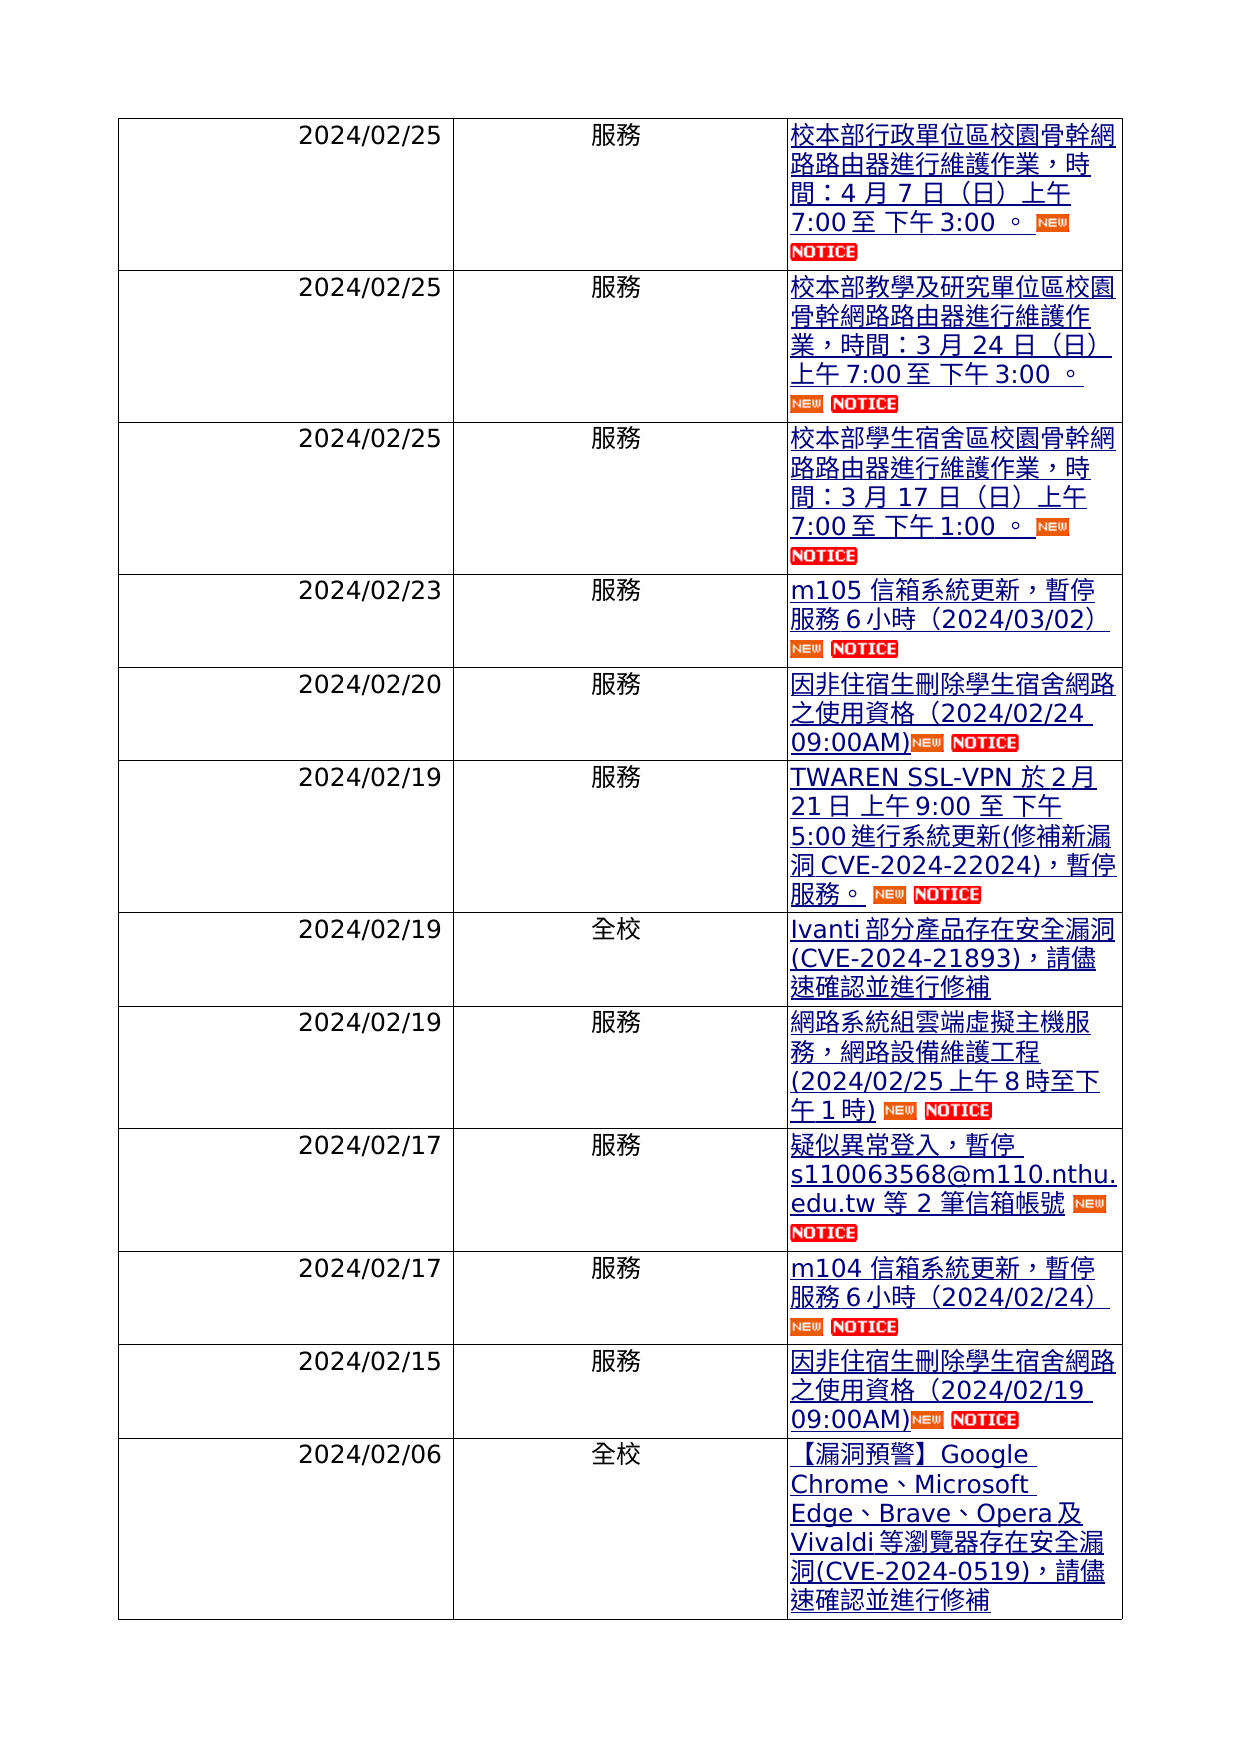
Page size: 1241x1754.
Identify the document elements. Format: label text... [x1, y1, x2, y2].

picture [883, 1102, 917, 1120]
table_cell 2024/02/06 [119, 1439, 453, 1618]
table_cell 服務 [454, 668, 787, 760]
picture [831, 640, 899, 658]
picture [1073, 1195, 1107, 1213]
table_cell 因非住宿生刪除學生宿舍網路之使用資格（2024/02/19 09:00AM) [788, 1345, 1122, 1438]
picture [790, 640, 824, 658]
picture [1036, 214, 1070, 232]
table_cell 服務 [454, 423, 787, 573]
table_cell 校本部教學及研究單位區校園骨幹網路路由器進行維護作業，時間：3 月 24 日（日）上午7:00至 下午3:00 。 [788, 271, 1122, 422]
table_cell 2024/02/17 [119, 1252, 453, 1344]
picture [951, 1411, 1019, 1429]
table_cell 服務 [454, 761, 787, 912]
table_cell 服務 [454, 1007, 787, 1128]
table_cell 2024/02/25 [119, 271, 453, 422]
picture [790, 243, 858, 261]
table_cell 網路系統組雲端虛擬主機服務，網路設備維護工程(2024/02/25上午8時至下午1時) [788, 1007, 1122, 1128]
table_cell 服務 [454, 271, 787, 422]
table_cell 服務 [454, 119, 787, 270]
table_cell 疑似異常登入，暫停 s110063568@m110.nthu.edu.tw 等 2 筆信箱帳號 [788, 1129, 1122, 1251]
table_cell 2024/02/25 [119, 119, 453, 270]
table_cell m105 信箱系統更新，暫停服務6小時（2024/03/02） [788, 575, 1122, 667]
table_cell 2024/02/25 [119, 423, 453, 573]
table_cell 校本部行政單位區校園骨幹網路路由器進行維護作業，時間：4 月 7 日（日）上午7:00至 下午3:00 。 [788, 119, 1122, 270]
picture [910, 734, 944, 752]
picture [831, 395, 899, 413]
picture [913, 886, 982, 904]
table_cell 服務 [454, 1345, 787, 1438]
table_cell 2024/02/17 [119, 1129, 453, 1251]
table_cell m104 信箱系統更新，暫停服務6小時（2024/02/24） [788, 1252, 1122, 1344]
picture [790, 395, 824, 413]
table_cell 全校 [454, 1439, 787, 1618]
picture [831, 1318, 899, 1336]
table_cell 2024/02/15 [119, 1345, 453, 1438]
table_cell 【漏洞預警】Google Chrome、Microsoft Edge、Brave、Opera及Vivaldi等瀏覽器存在安全漏洞(CVE-2024-0519)，請儘速確認並進行修補 [788, 1439, 1122, 1618]
picture [790, 547, 858, 565]
table_cell 服務 [454, 575, 787, 667]
picture [790, 1224, 858, 1242]
picture [790, 1318, 824, 1336]
picture [910, 1411, 944, 1429]
table_cell 校本部學生宿舍區校園骨幹網路路由器進行維護作業，時間：3 月 17 日（日）上午7:00至 下午1:00 。 [788, 423, 1122, 573]
table_cell 2024/02/23 [119, 575, 453, 667]
table_cell 2024/02/19 [119, 913, 453, 1006]
table_cell 2024/02/19 [119, 1007, 453, 1128]
table_cell 服務 [454, 1252, 787, 1344]
table_cell 因非住宿生刪除學生宿舍網路之使用資格（2024/02/24 09:00AM) [788, 668, 1122, 760]
table_cell Ivanti部分產品存在安全漏洞(CVE-2024-21893)，請儘速確認並進行修補 [788, 913, 1122, 1006]
picture [873, 886, 907, 904]
table_cell 2024/02/19 [119, 761, 453, 912]
table_cell 全校 [454, 913, 787, 1006]
table_cell 2024/02/20 [119, 668, 453, 760]
picture [1036, 518, 1070, 536]
table_cell TWAREN SSL-VPN 於2月21日 上午9:00 至 下午5:00進行系統更新(修補新漏洞CVE-2024-22024)，暫停服務。 [788, 761, 1122, 912]
picture [924, 1102, 992, 1120]
picture [951, 734, 1019, 752]
table_cell 服務 [454, 1129, 787, 1251]
